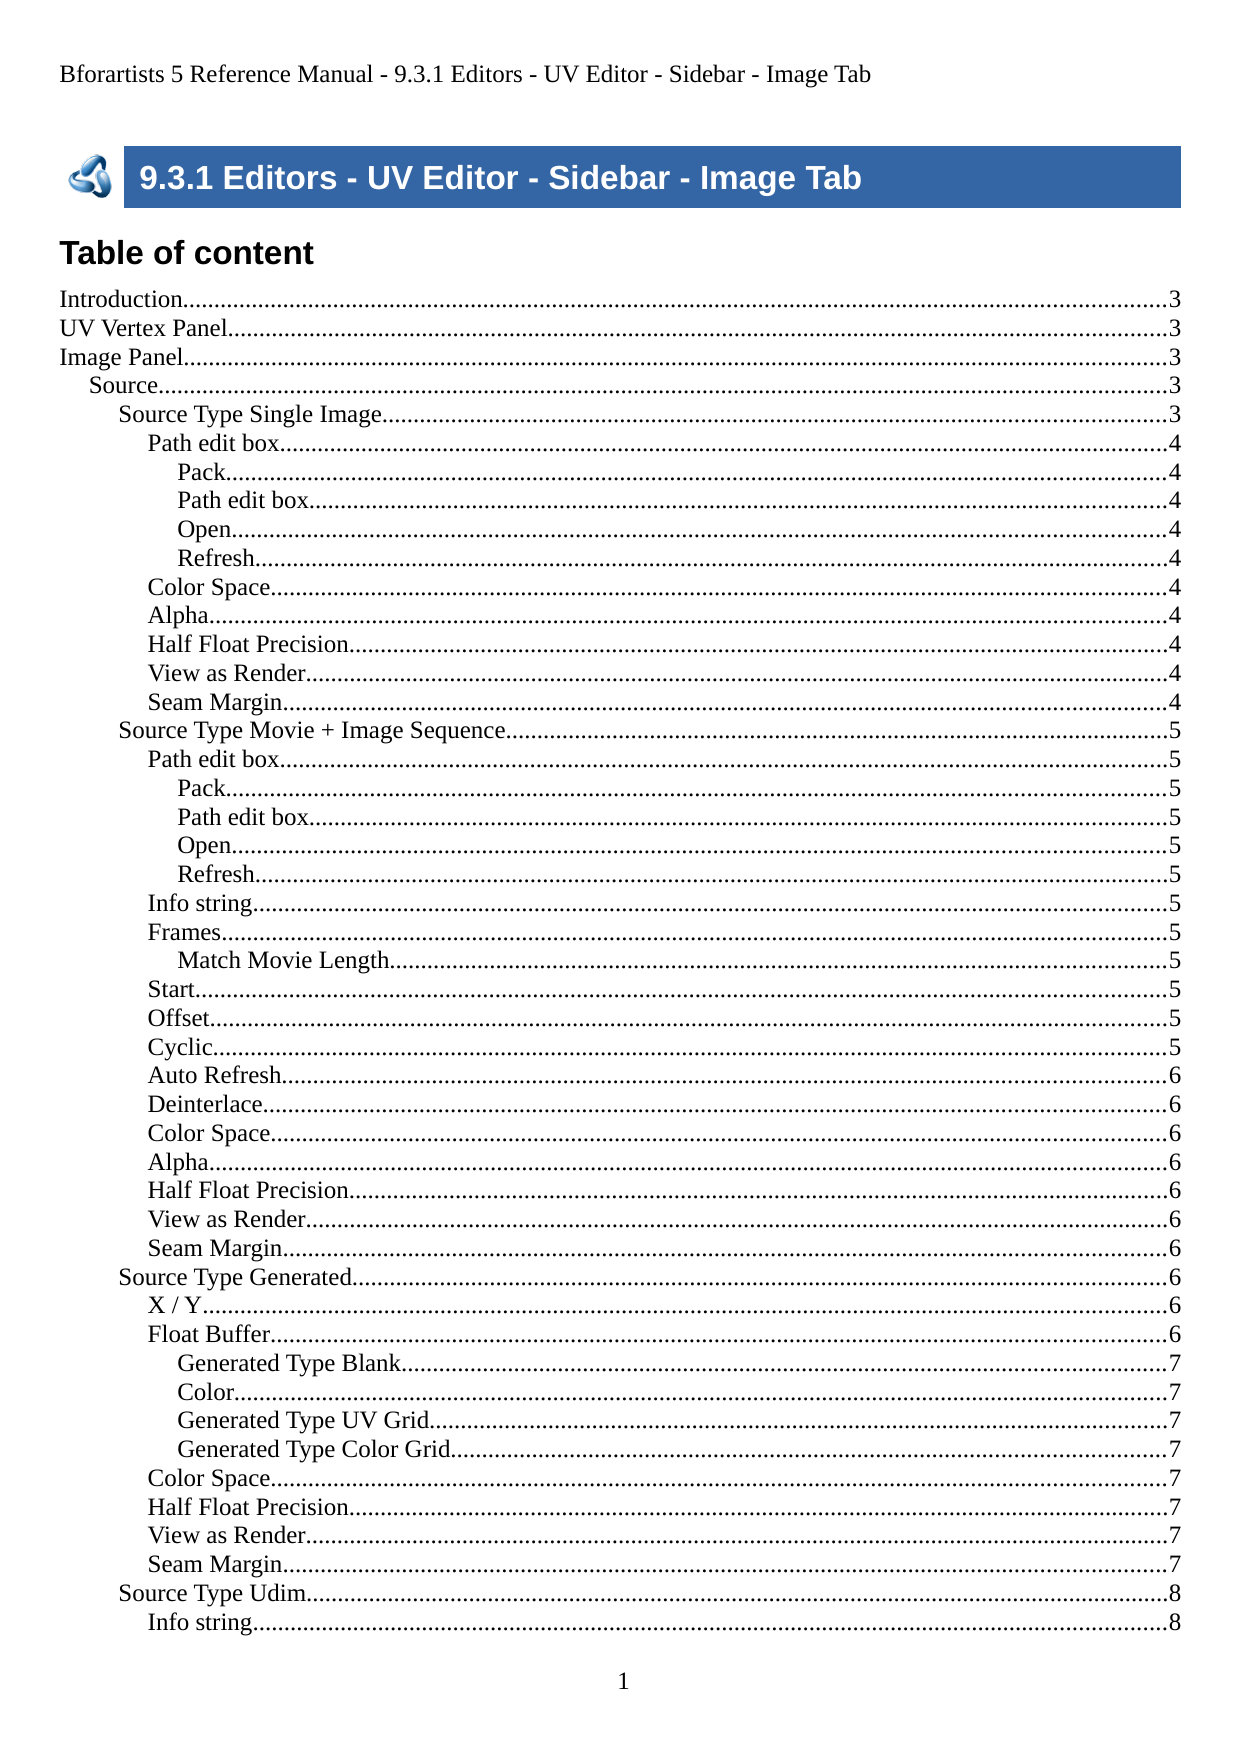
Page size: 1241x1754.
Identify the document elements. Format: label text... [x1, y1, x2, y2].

text Alpha 4 [147, 600, 1181, 629]
text Color Space 7 [147, 1463, 1181, 1492]
text Source Type Generated 6 [118, 1262, 1181, 1290]
text Path edit box 4 [177, 485, 1181, 514]
text Generated Type Blank 7 [177, 1348, 1181, 1377]
text Source Type Movie + Image Sequence 5 [118, 715, 1181, 744]
subtitle Table of content [59, 233, 1181, 272]
text Source 3 [88, 370, 1181, 399]
text Source Type Udim 8 [118, 1578, 1181, 1607]
text Auto Refresh 6 [147, 1060, 1181, 1089]
text Path edit box 5 [177, 802, 1181, 830]
text Alpha 6 [147, 1147, 1181, 1175]
text Frames 5 [147, 917, 1181, 945]
text Open 4 [177, 514, 1181, 543]
text Color 7 [177, 1377, 1181, 1405]
text Pack 4 [177, 457, 1181, 485]
text Image Panel 3 [59, 342, 1181, 370]
text Deinterlace 6 [147, 1089, 1181, 1118]
text Refresh 4 [177, 543, 1181, 572]
table_header 9.3.1 Editors - UV Editor - Sidebar - Image Tab [124, 146, 1181, 208]
text Info string 8 [147, 1607, 1181, 1635]
text Refresh 5 [177, 859, 1181, 888]
text Half Float Precision 4 [147, 629, 1181, 658]
text X / Y 6 [147, 1290, 1181, 1319]
text Color Space 6 [147, 1118, 1181, 1147]
text Cyclic 5 [147, 1032, 1181, 1060]
text Float Buffer 6 [147, 1319, 1181, 1348]
text Generated Type UV Grid 7 [177, 1405, 1181, 1434]
table_header [59, 146, 124, 208]
text Seam Margin 6 [147, 1233, 1181, 1262]
text Pack 5 [177, 773, 1181, 802]
text Introduction 3 [59, 284, 1181, 313]
text View as Render 7 [147, 1520, 1181, 1549]
text Path edit box 4 [147, 428, 1181, 457]
text UV Vertex Panel 3 [59, 313, 1181, 342]
text Start 5 [147, 974, 1181, 1003]
text Half Float Precision 6 [147, 1175, 1181, 1204]
text Open 5 [177, 830, 1181, 859]
text View as Render 4 [147, 658, 1181, 687]
text Generated Type Color Grid 7 [177, 1434, 1181, 1463]
text Source Type Single Image 3 [118, 399, 1181, 428]
text Info string 5 [147, 888, 1181, 917]
text Color Space 4 [147, 572, 1181, 600]
text Offset 5 [147, 1003, 1181, 1032]
text View as Render 6 [147, 1204, 1181, 1233]
text Half Float Precision 7 [147, 1492, 1181, 1520]
picture [65, 152, 114, 201]
text Seam Margin 4 [147, 687, 1181, 715]
text Seam Margin 7 [147, 1549, 1181, 1578]
text Path edit box 5 [147, 744, 1181, 773]
text Match Movie Length 5 [177, 945, 1181, 974]
